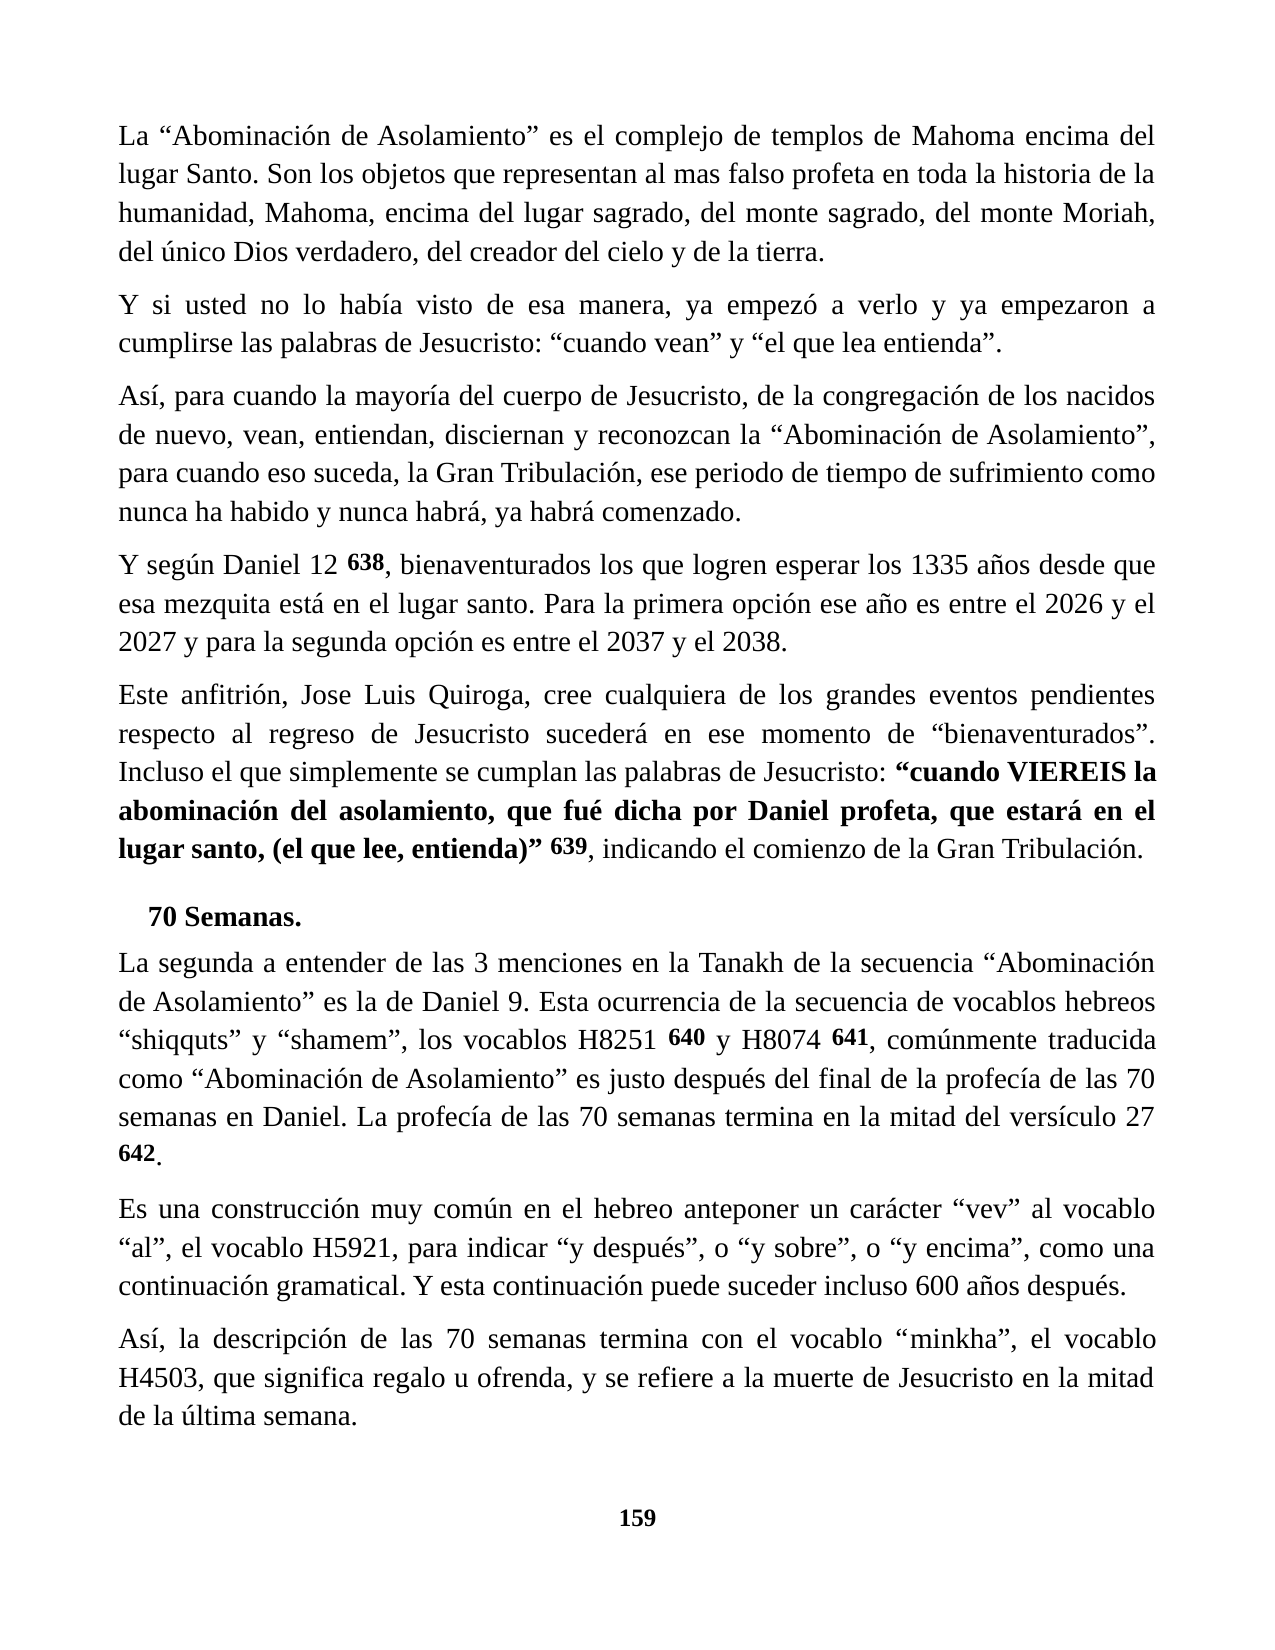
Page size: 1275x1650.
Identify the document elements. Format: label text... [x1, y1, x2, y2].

text Es una construcción muy común en el hebreo anteponer un carácter “vev” al vocablo “al”, el vocablo H5921, para indicar “y después”, o “y sobre”, o “y encima”, como una continuación gramatical. Y esta continuación puede suceder incluso 600 años después. [118, 1191, 1157, 1302]
text Este anfitrión, Jose Luis Quiroga, cree cualquiera de los grandes eventos pendientes respecto al regreso de Jesucristo sucederá en ese momento de “bienaventurados”. Incluso el que simplemente se cumplan las palabras de Jesucristo: “cuando VIEREIS la abominación del asolamiento, que fué dicha por Daniel profeta, que estará en el lugar santo, (el que lee, entienda)” , indicando el comienzo de la Gran Tribulación. [118, 677, 1157, 865]
text Así, la descripción de las 70 semanas termina con el vocablo “minkha”, el vocablo H4503, que significa regalo u ofrenda, y se refiere a la muerte de Jesucristo en la mitad de la última semana. [118, 1321, 1157, 1432]
text La “Abominación de Asolamiento” es el complejo de templos de Mahoma encima del lugar Santo. Son los objetos que representan al mas falso profeta en toda la historia de la humanidad, Mahoma, encima del lugar sagrado, del monte sagrado, del monte Moriah, del único Dios verdadero, del creador del cielo y de la tierra. [118, 118, 1157, 267]
text La segunda a entender de las 3 menciones en la Tanakh de la secuencia “Abominación de Asolamiento” es la de Daniel 9. Esta ocurrencia de la secuencia de vocablos hebreos “shiqquts” y “shamem”, los vocablos H8251 y H8074 , comúnmente traducida como “Abominación de Asolamiento” es justo después del final de la profecía de las 70 semanas en Daniel. La profecía de las 70 semanas termina en la mitad del versículo 27 . [118, 945, 1157, 1172]
text Y según Daniel 12 , bienaventurados los que logren esperar los 1335 años desde que esa mezquita está en el lugar santo. Para la primera opción ese año es entre el 2026 y el 2027 y para la segunda opción es entre el 2037 y el 2038. [118, 547, 1157, 658]
text Así, para cuando la mayoría del cuerpo de Jesucristo, de la congregación de los nacidos de nuevo, vean, entiendan, disciernan y reconozcan la “Abominación de Asolamiento”, para cuando eso suceda, la Gran Tribulación, ese periodo de tiempo de sufrimiento como nunca ha habido y nunca habrá, ya habrá comenzado. [118, 378, 1157, 528]
text Y si usted no lo había visto de esa manera, ya empezó a verlo y ya empezaron a cumplirse las palabras de Jesucristo: “cuando vean” y “el que lea entienda”. [118, 287, 1157, 359]
subtitle 70 Semanas. [148, 899, 1157, 933]
